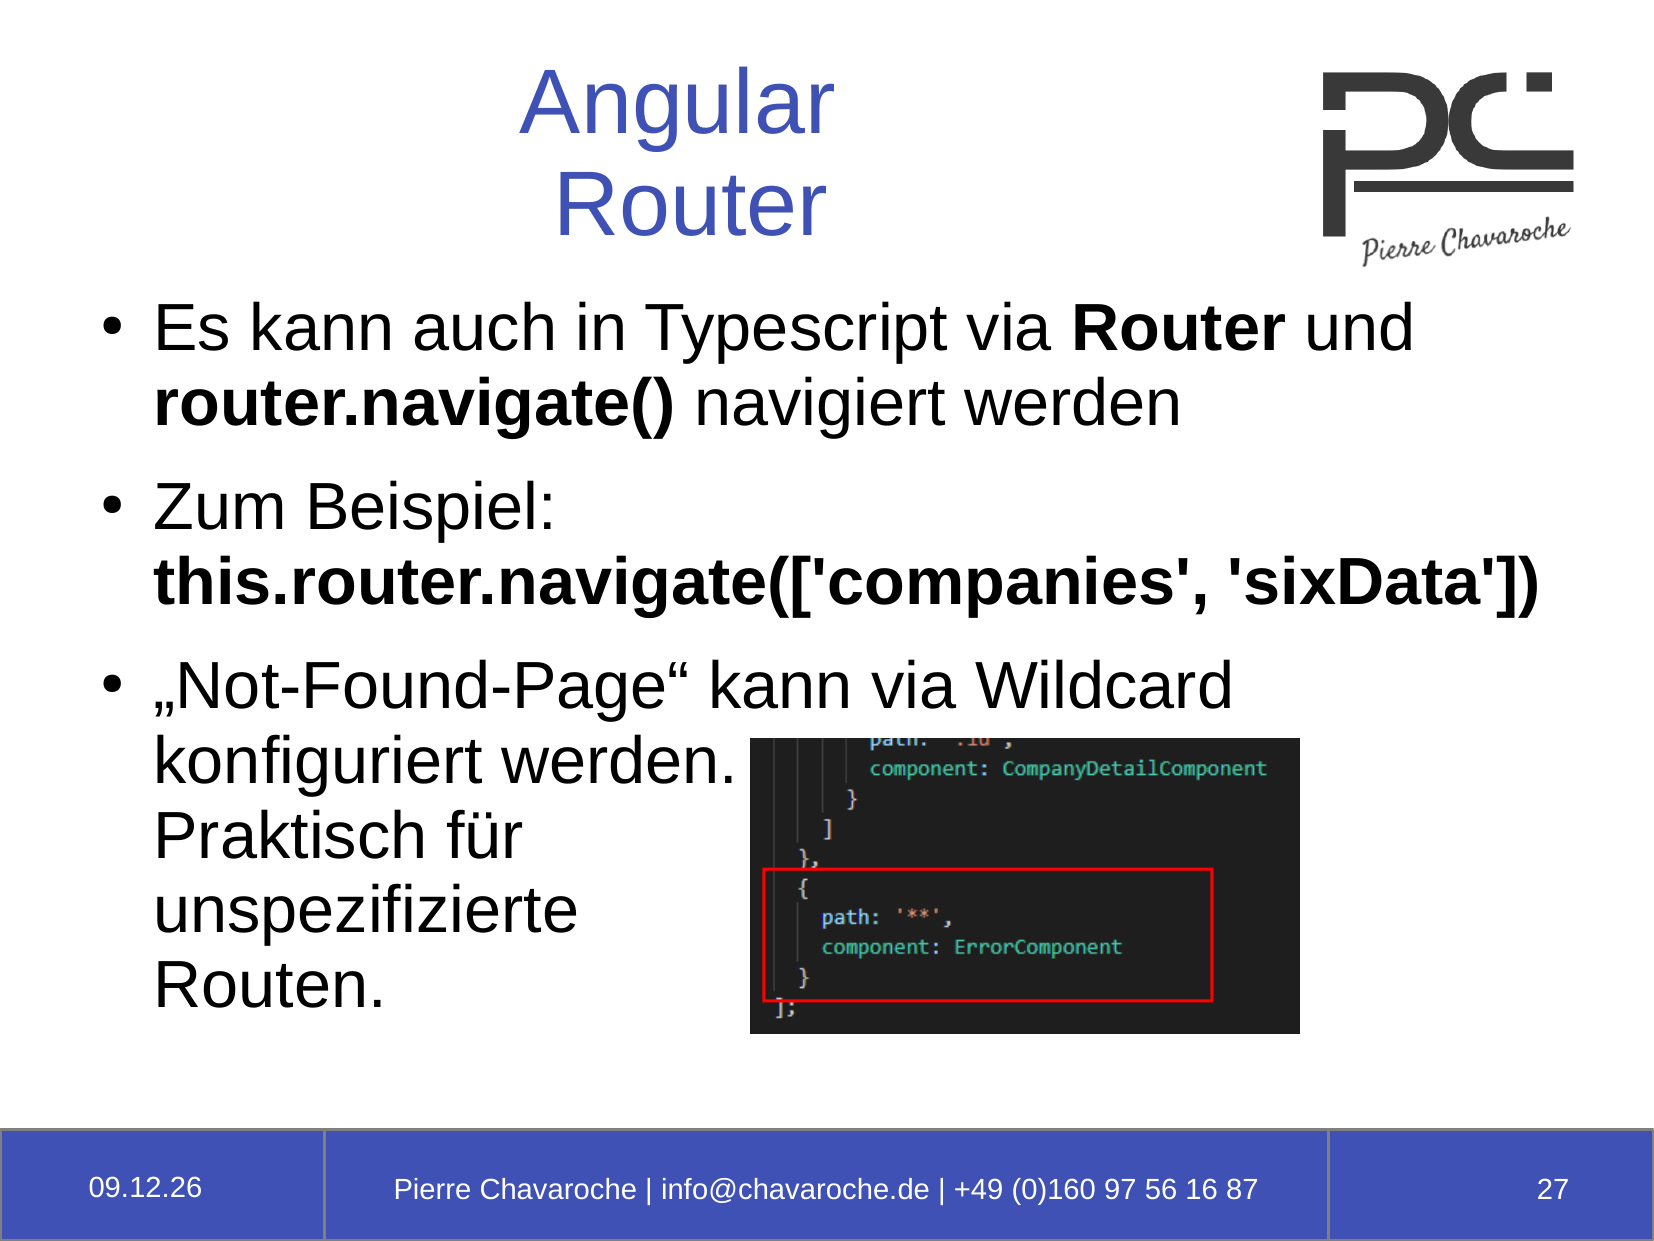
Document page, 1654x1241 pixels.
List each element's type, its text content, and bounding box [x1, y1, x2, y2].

picture [750, 738, 1300, 1034]
picture [1307, 29, 1589, 311]
list Es kann auch in Typescript via Router und router.navigate() navigiert werden Zum Beispiel: this.router.navigate(['companies', 'sixData']) „Not-Found-Page“ kann via Wildcard konfiguriert werden. Praktisch für unspezifizierte Routen. [82, 290, 1571, 1109]
title Angular Router [82, 49, 1300, 257]
